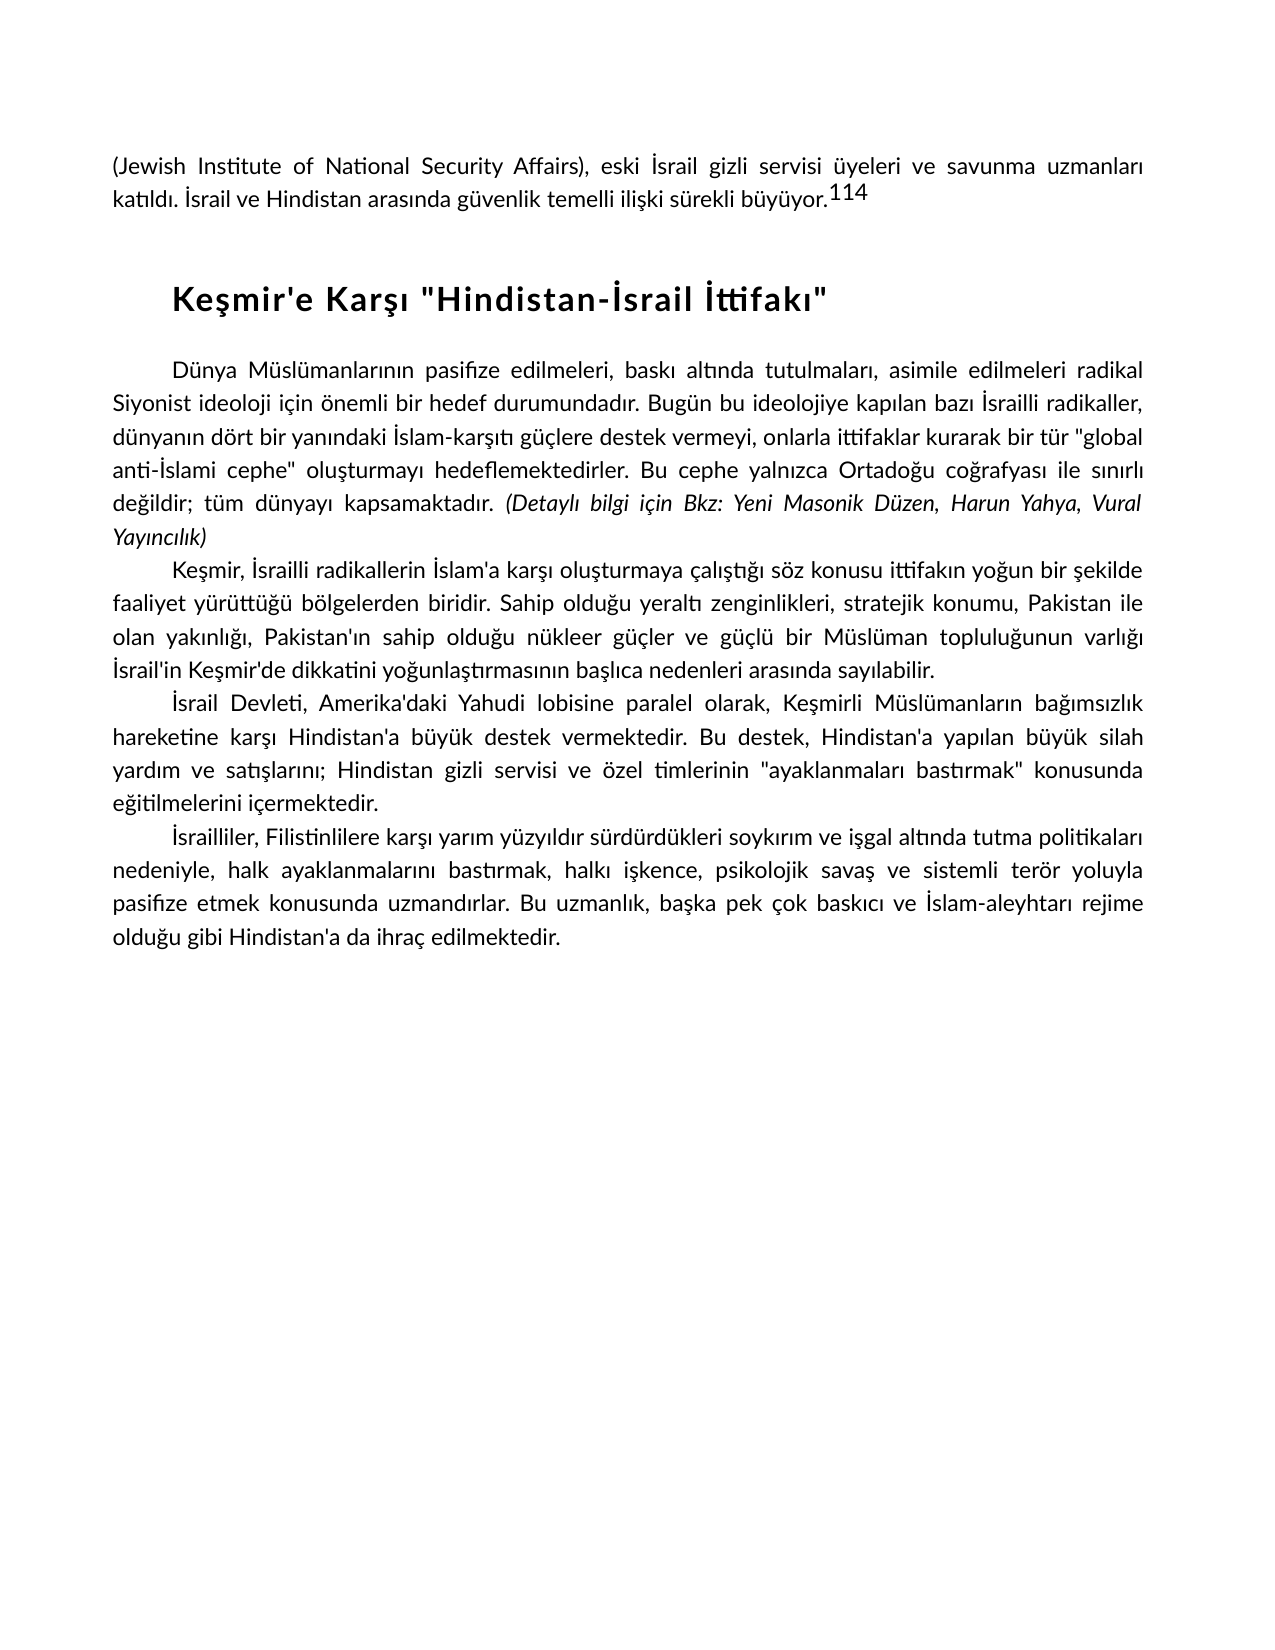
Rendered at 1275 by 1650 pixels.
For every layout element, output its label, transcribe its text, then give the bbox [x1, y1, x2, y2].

text Keşmir'e Karşı "Hindistan-İsrail İttifakı" [112, 281, 1145, 318]
text İsrailliler, Filistinlilere karşı yarım yüzyıldır sürdürdükleri soykırım ve işgal altında tutma politikaları nedeniyle, halk ayaklanmalarını bastırmak, halkı işkence, psikolojik savaş ve sistemli terör yoluyla pasifize etmek konusunda uzmandırlar. Bu uzmanlık, başka pek çok baskıcı ve İslam-aleyhtarı rejime olduğu gibi Hindistan'a da ihraç edilmektedir. [112, 818, 1145, 952]
text İsrail Devleti, Amerika'daki Yahudi lobisine paralel olarak, Keşmirli Müslümanların bağımsızlık hareketine karşı Hindistan'a büyük destek vermektedir. Bu destek, Hindistan'a yapılan büyük silah yardım ve satışlarını; Hindistan gizli servisi ve özel timlerinin "ayaklanmaları bastırmak" konusunda eğitilmelerini içermektedir. [112, 685, 1145, 818]
text (Jewish Institute of National Security Affairs), eski İsrail gizli servisi üyeleri ve savunma uzmanları katıldı. İsrail ve Hindistan arasında güvenlik temelli ilişki sürekli büyüyor.114 [112, 148, 1145, 214]
text Keşmir, İsrailli radikallerin İslam'a karşı oluşturmaya çalıştığı söz konusu ittifakın yoğun bir şekilde faaliyet yürüttüğü bölgelerden biridir. Sahip olduğu yeraltı zenginlikleri, stratejik konumu, Pakistan ile olan yakınlığı, Pakistan'ın sahip olduğu nükleer güçler ve güçlü bir Müslüman topluluğunun varlığı İsrail'in Keşmir'de dikkatini yoğunlaştırmasının başlıca nedenleri arasında sayılabilir. [112, 552, 1145, 685]
text Dünya Müslümanlarının pasifize edilmeleri, baskı altında tutulmaları, asimile edilmeleri radikal Siyonist ideoloji için önemli bir hedef durumundadır. Bugün bu ideolojiye kapılan bazı İsrailli radikaller, dünyanın dört bir yanındaki İslam-karşıtı güçlere destek vermeyi, onlarla ittifaklar kurarak bir tür "global anti-İslami cephe" oluşturmayı hedeflemektedirler. Bu cephe yalnızca Ortadoğu coğrafyası ile sınırlı değildir; tüm dünyayı kapsamaktadır. (Detaylı bilgi için Bkz: Yeni Masonik Düzen, Harun Yahya, Vural Yayıncılık) [112, 352, 1145, 552]
